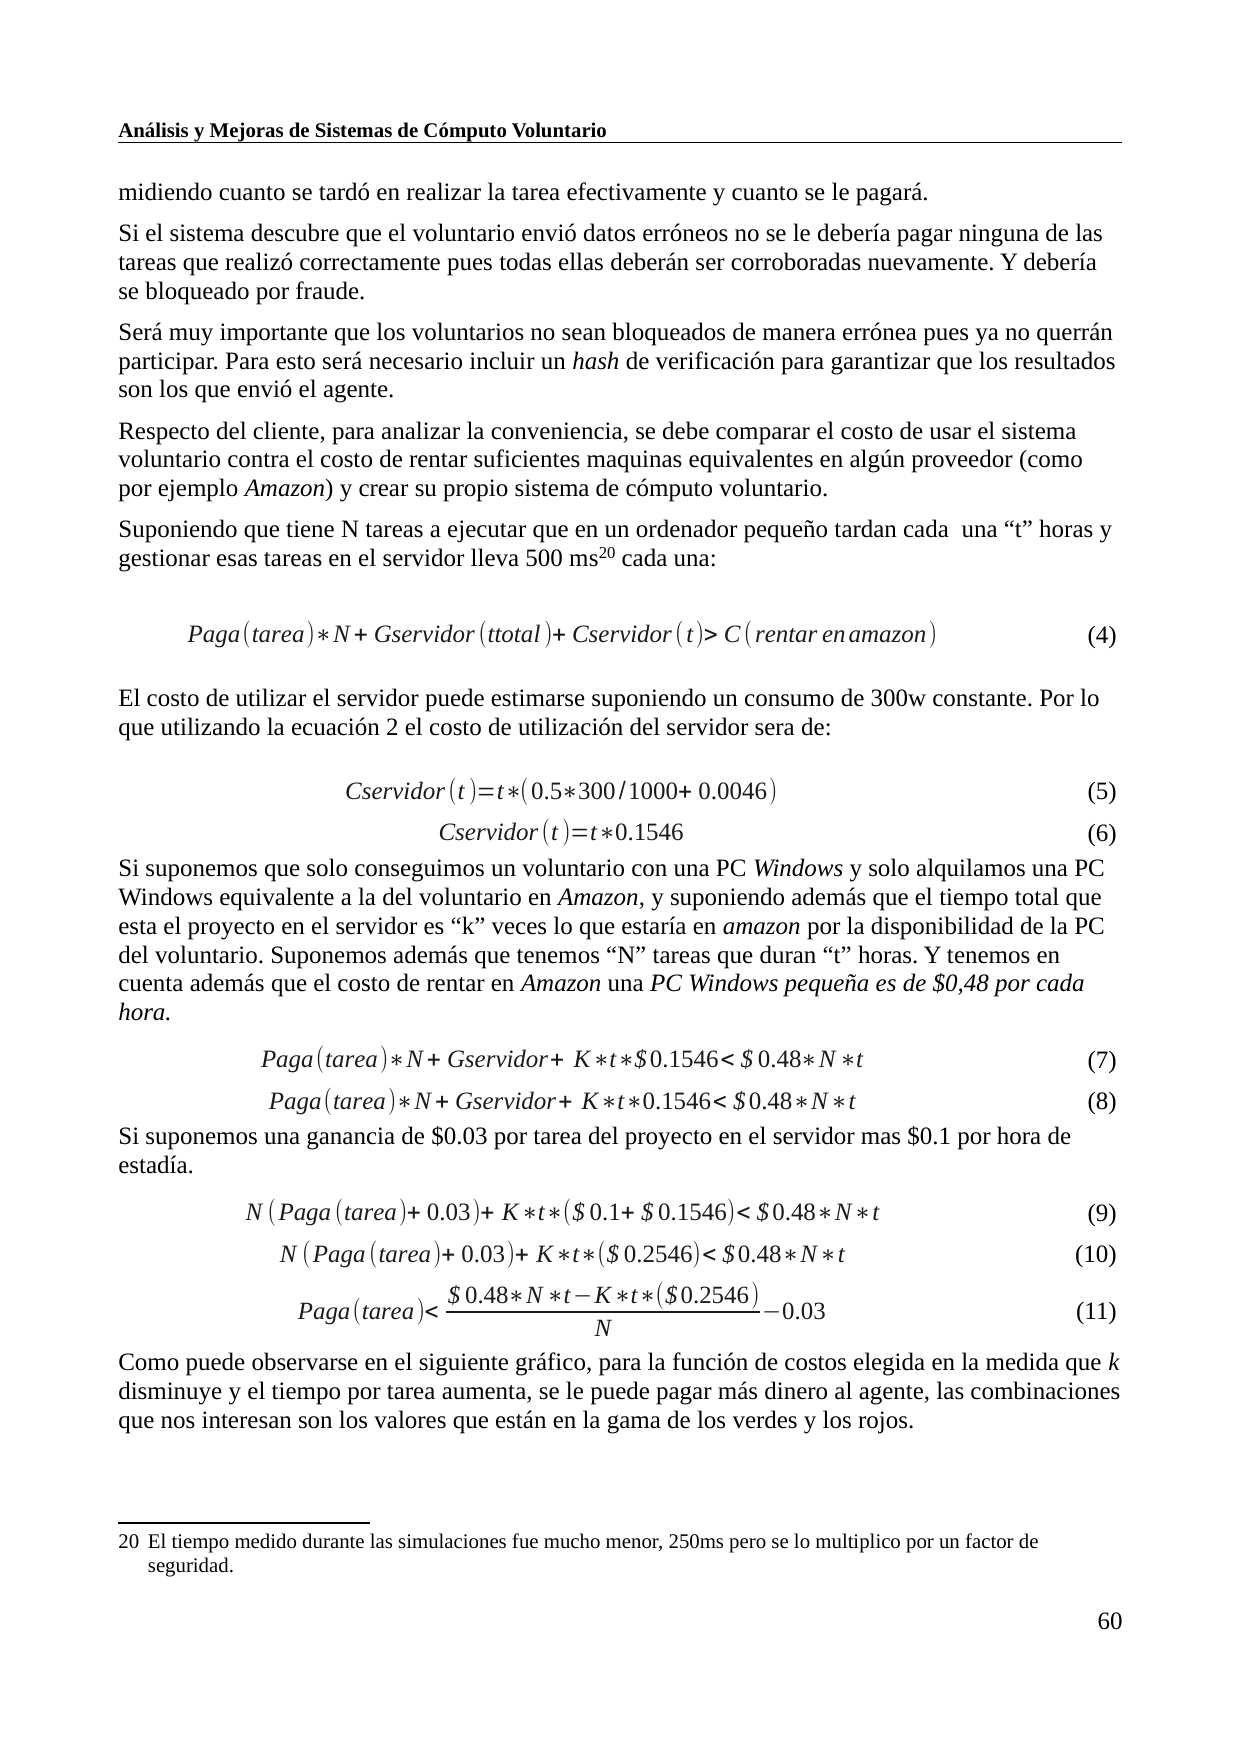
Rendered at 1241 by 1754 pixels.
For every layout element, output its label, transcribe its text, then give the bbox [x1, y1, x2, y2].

text Si suponemos una ganancia de $0.03 por tarea del proyecto en el servidor mas $0.1 por hora de estadía. [118, 1121, 1122, 1179]
table_header [118, 1191, 1010, 1233]
table_header [118, 811, 1010, 853]
text El costo de utilizar el servidor puede estimarse suponiendo un consumo de 300w constante. Por lo que utilizando la ecuación 2 el costo de utilización del servidor sera de: [118, 683, 1122, 741]
text Será muy importante que los voluntarios no sean bloqueados de manera errónea pues ya no querrán participar. Para esto será necesario incluir un hash de verificación para garantizar que los resultados son los que envió el agente. [118, 317, 1122, 403]
table_header (8) [1010, 1080, 1122, 1121]
text El tiempo medido durante las simulaciones fue mucho menor, 250ms pero se lo multiplico por un factor de seguridad. [118, 1529, 1122, 1577]
text Si el sistema descubre que el voluntario envió datos erróneos no se le debería pagar ninguna de las tareas que realizó correctamente pues todas ellas deberán ser corroboradas nuevamente. Y debería se bloqueado por fraude. [118, 218, 1122, 304]
text Si suponemos que solo conseguimos un voluntario con una PC Windows y solo alquilamos una PC Windows equivalente a la del voluntario en Amazon, y suponiendo además que el tiempo total que esta el proyecto en el servidor es “k” veces lo que estaría en amazon por la disponibilidad de la PC del voluntario. Suponemos además que tenemos “N” tareas que duran “t” horas. Y tenemos en cuenta además que el costo de rentar en Amazon una PC Windows pequeña es de $0,48 por cada hora. [118, 853, 1122, 1026]
table_header (7) [1010, 1039, 1122, 1080]
table_header (11) [1010, 1274, 1122, 1347]
table_header (6) [1010, 811, 1122, 853]
table_header [118, 1233, 1010, 1274]
table_header [118, 770, 1010, 811]
text Suponiendo que tiene N tareas a ejecutar que en un ordenador pequeño tardan cada una “t” horas y gestionar esas tareas en el servidor lleva 500 ms cada una: [118, 514, 1122, 572]
table_header (9) [1010, 1191, 1122, 1233]
table_header [118, 1274, 1010, 1347]
table_header [118, 1039, 1010, 1080]
text Como puede observarse en el siguiente gráfico, para la función de costos elegida en la medida que k disminuye y el tiempo por tarea aumenta, se le puede pagar más dinero al agente, las combinaciones que nos interesan son los valores que están en la gama de los verdes y los rojos. [118, 1347, 1122, 1433]
table_header [118, 1080, 1010, 1121]
table_header (10) [1010, 1233, 1122, 1274]
text Respecto del cliente, para analizar la conveniencia, se debe comparar el costo de usar el sistema voluntario contra el costo de rentar suficientes maquinas equivalentes en algún proveedor (como por ejemplo Amazon) y crear su propio sistema de cómputo voluntario. [118, 416, 1122, 502]
table_header (4) [1010, 613, 1122, 655]
text midiendo cuanto se tardó en realizar la tarea efectivamente y cuanto se le pagará. [118, 177, 1122, 206]
table_header [118, 613, 1010, 655]
table_header (5) [1010, 770, 1122, 811]
